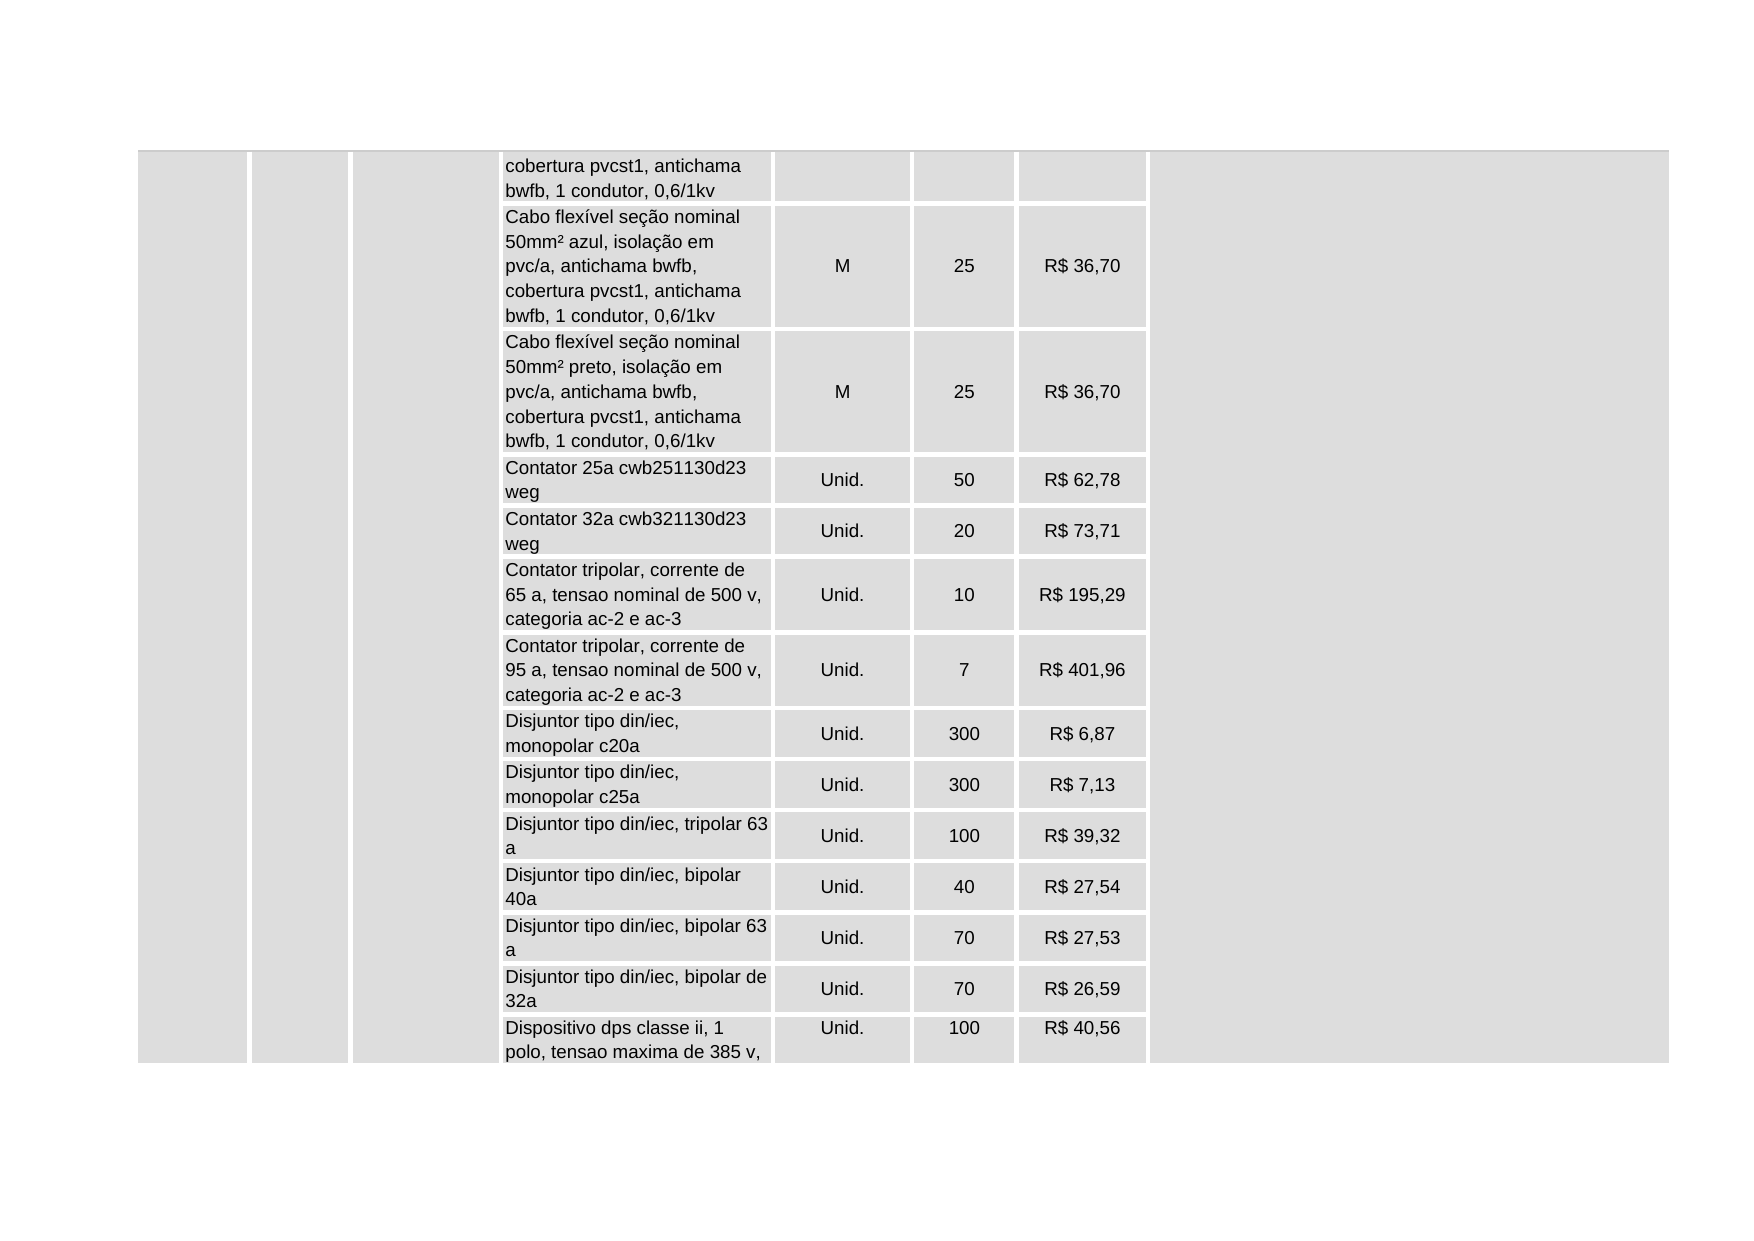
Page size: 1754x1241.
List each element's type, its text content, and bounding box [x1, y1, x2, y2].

table_cell [914, 152, 1014, 201]
table_cell Disjuntor tipo din/iec, bipolar 63 a [503, 915, 771, 961]
table_cell 100 [914, 1017, 1014, 1063]
table_cell Disjuntor tipo din/iec, bipolar 40a [503, 863, 771, 910]
table_cell R$ 195,29 [1019, 559, 1146, 630]
table_cell R$ 36,70 [1019, 331, 1146, 452]
table_cell Unid. [775, 508, 910, 554]
table_cell Unid. [775, 915, 910, 961]
table_cell R$ 40,56 [1019, 1017, 1146, 1063]
table_cell R$ 27,53 [1019, 915, 1146, 961]
table_cell Contator 32a cwb321130d23 weg [503, 508, 771, 554]
table_cell Unid. [775, 1017, 910, 1063]
table_cell Dispositivo dps classe ii, 1 polo, tensao maxima de 385 v, [503, 1017, 771, 1063]
table_cell R$ 36,70 [1019, 206, 1146, 326]
table_cell Contator tripolar, corrente de 95 a, tensao nominal de 500 v, categoria ac-2 e ac-3 [503, 635, 771, 706]
table_cell Unid. [775, 812, 910, 859]
table_cell 7 [914, 635, 1014, 706]
table_cell 10 [914, 559, 1014, 630]
table_cell Cabo flexível seção nominal 50mm² preto, isolação em pvc/a, antichama bwfb, cobertura pvcst1, antichama bwfb, 1 condutor, 0,6/1kv [503, 331, 771, 452]
table_cell Unid. [775, 863, 910, 910]
table_cell 25 [914, 331, 1014, 452]
table_cell R$ 27,54 [1019, 863, 1146, 910]
table_cell Disjuntor tipo din/iec, tripolar 63 a [503, 812, 771, 859]
table_cell M [775, 206, 910, 326]
table_cell Unid. [775, 457, 910, 503]
table_cell Unid. [775, 966, 910, 1012]
table_cell M [775, 331, 910, 452]
table_cell 300 [914, 710, 1014, 757]
table_cell Unid. [775, 559, 910, 630]
table_cell [1150, 152, 1669, 1063]
table_cell [775, 152, 910, 201]
table_cell 70 [914, 966, 1014, 1012]
table_cell [138, 152, 247, 1063]
table_cell Disjuntor tipo din/iec, bipolar de 32a [503, 966, 771, 1012]
table_cell 50 [914, 457, 1014, 503]
table_cell Disjuntor tipo din/iec, monopolar c25a [503, 761, 771, 808]
table_cell 300 [914, 761, 1014, 808]
table_cell Unid. [775, 761, 910, 808]
table_cell 70 [914, 915, 1014, 961]
table_cell [252, 152, 348, 1063]
table_cell 25 [914, 206, 1014, 326]
table_cell Disjuntor tipo din/iec, monopolar c20a [503, 710, 771, 757]
table_cell R$ 7,13 [1019, 761, 1146, 808]
table_cell 20 [914, 508, 1014, 554]
table_cell R$ 39,32 [1019, 812, 1146, 859]
table_cell R$ 26,59 [1019, 966, 1146, 1012]
table_cell [353, 152, 499, 1063]
table_cell Unid. [775, 710, 910, 757]
table_cell 100 [914, 812, 1014, 859]
table_cell Cabo flexível seção nominal 50mm² azul, isolação em pvc/a, antichama bwfb, cobertura pvcst1, antichama bwfb, 1 condutor, 0,6/1kv [503, 206, 771, 326]
table_cell Contator 25a cwb251130d23 weg [503, 457, 771, 503]
table_cell [1019, 152, 1146, 201]
table_cell Unid. [775, 635, 910, 706]
table_cell cobertura pvcst1, antichama bwfb, 1 condutor, 0,6/1kv [503, 152, 771, 201]
table_cell Contator tripolar, corrente de 65 a, tensao nominal de 500 v, categoria ac-2 e ac-3 [503, 559, 771, 630]
table_cell 40 [914, 863, 1014, 910]
table_cell R$ 73,71 [1019, 508, 1146, 554]
table_cell R$ 401,96 [1019, 635, 1146, 706]
table_cell R$ 6,87 [1019, 710, 1146, 757]
table_cell R$ 62,78 [1019, 457, 1146, 503]
